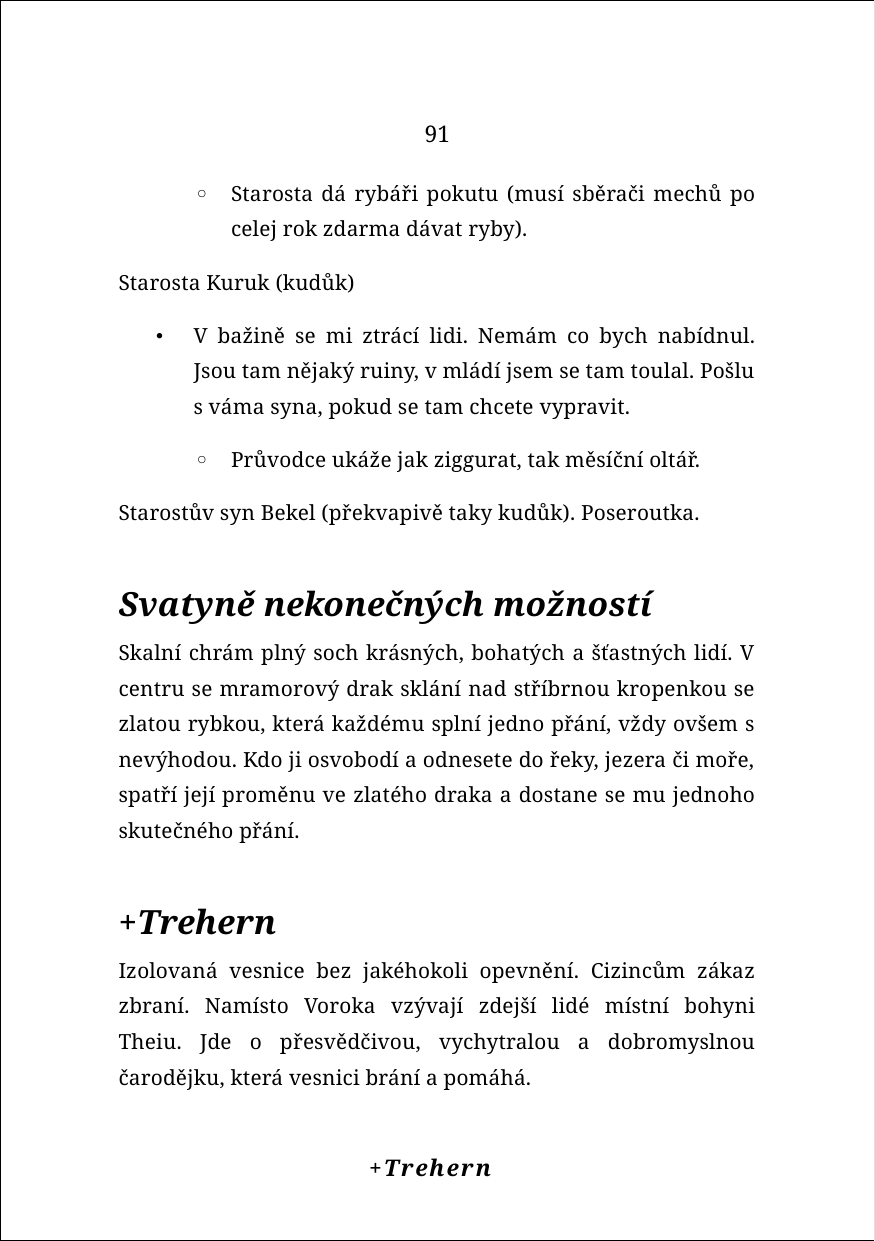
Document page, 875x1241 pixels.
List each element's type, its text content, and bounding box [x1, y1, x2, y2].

subtitle +Trehern [118, 899, 756, 944]
list V bažině se mi ztrácí lidi. Nemám co bych nabídnul. Jsou tam nějaký ruiny, v mládí jsem se tam toulal. Pošlu s váma syna, pokud se tam chcete vypravit. [156, 321, 756, 420]
subtitle Svatyně nekonečných možností [118, 581, 756, 627]
text Izolovaná vesnice bez jakéhokoli opevnění. Cizincům zákaz zbraní. Namísto Voroka vzývají zdejší lidé místní bohyni Theiu. Jde o přesvědčivou, vychytralou a dobromyslnou čarodějku, která vesnici brání a pomáhá. [118, 956, 756, 1091]
text Starostův syn Bekel (překvapivě taky kudůk). Poseroutka. [118, 498, 756, 527]
text Starosta Kuruk (kudůk) [118, 268, 756, 296]
list Starosta dá rybáři pokutu (musí sběrači mechů po celej rok zdarma dávat ryby). [193, 179, 756, 243]
text Skalní chrám plný soch krásných, bohatých a šťastných lidí. V centru se mramorový drak sklání nad stříbrnou kropenkou se zlatou rybkou, která každému splní jedno přání, vždy ovšem s nevýhodou. Kdo ji osvobodí a odnesete do řeky, jezera či moře, spatří její proměnu ve zlatého draka a dostane se mu jednoho skutečného přání. [118, 638, 756, 844]
list Průvodce ukáže jak ziggurat, tak měsíční oltář. [193, 445, 756, 474]
